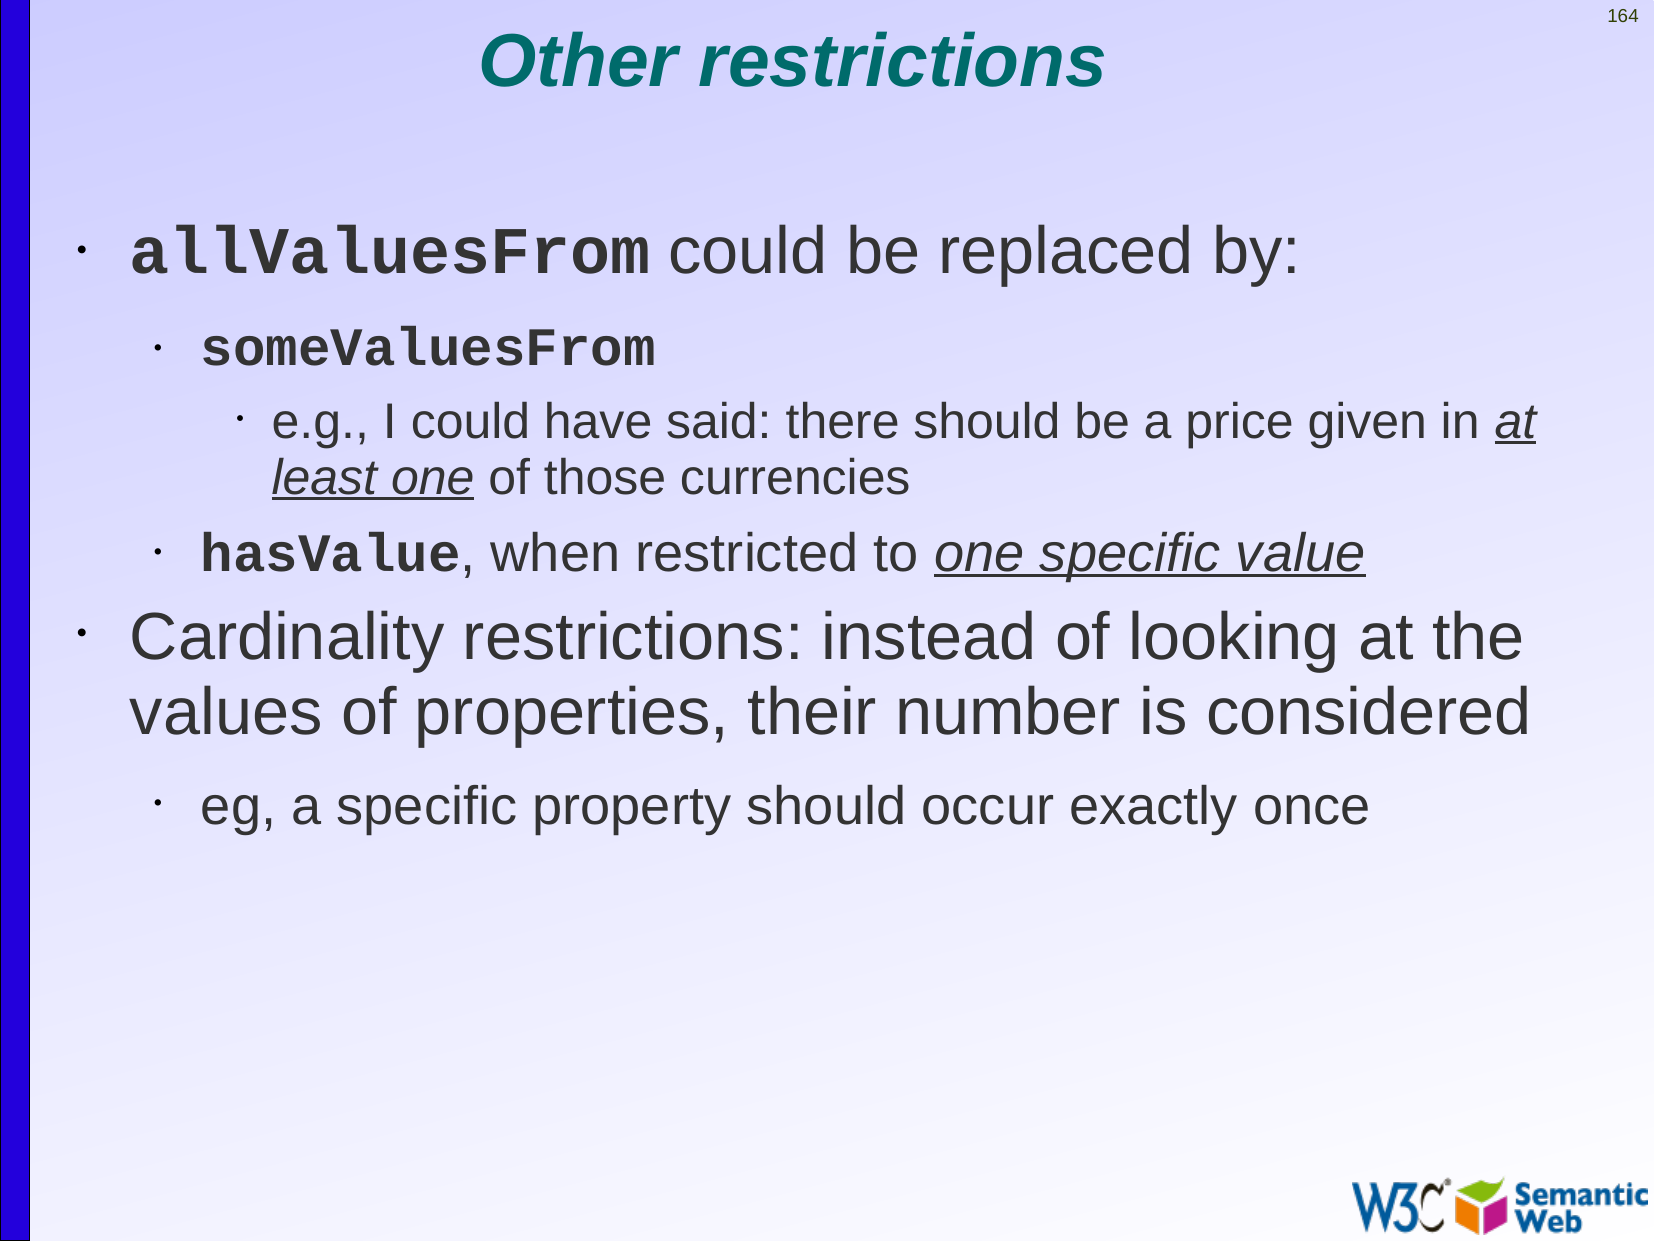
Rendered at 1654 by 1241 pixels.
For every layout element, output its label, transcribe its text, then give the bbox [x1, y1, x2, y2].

picture [1352, 1175, 1648, 1235]
title Other restrictions [93, 0, 1493, 119]
list allValuesFrom could be replaced by: someValuesFrom e.g., I could have said: there should be a price given in at least one of those currencies hasValue, when restricted to one specific value Cardinality restrictions: instead of looking at the values of properties, their number is considered eg, a specific property should occur exactly once [59, 212, 1619, 837]
